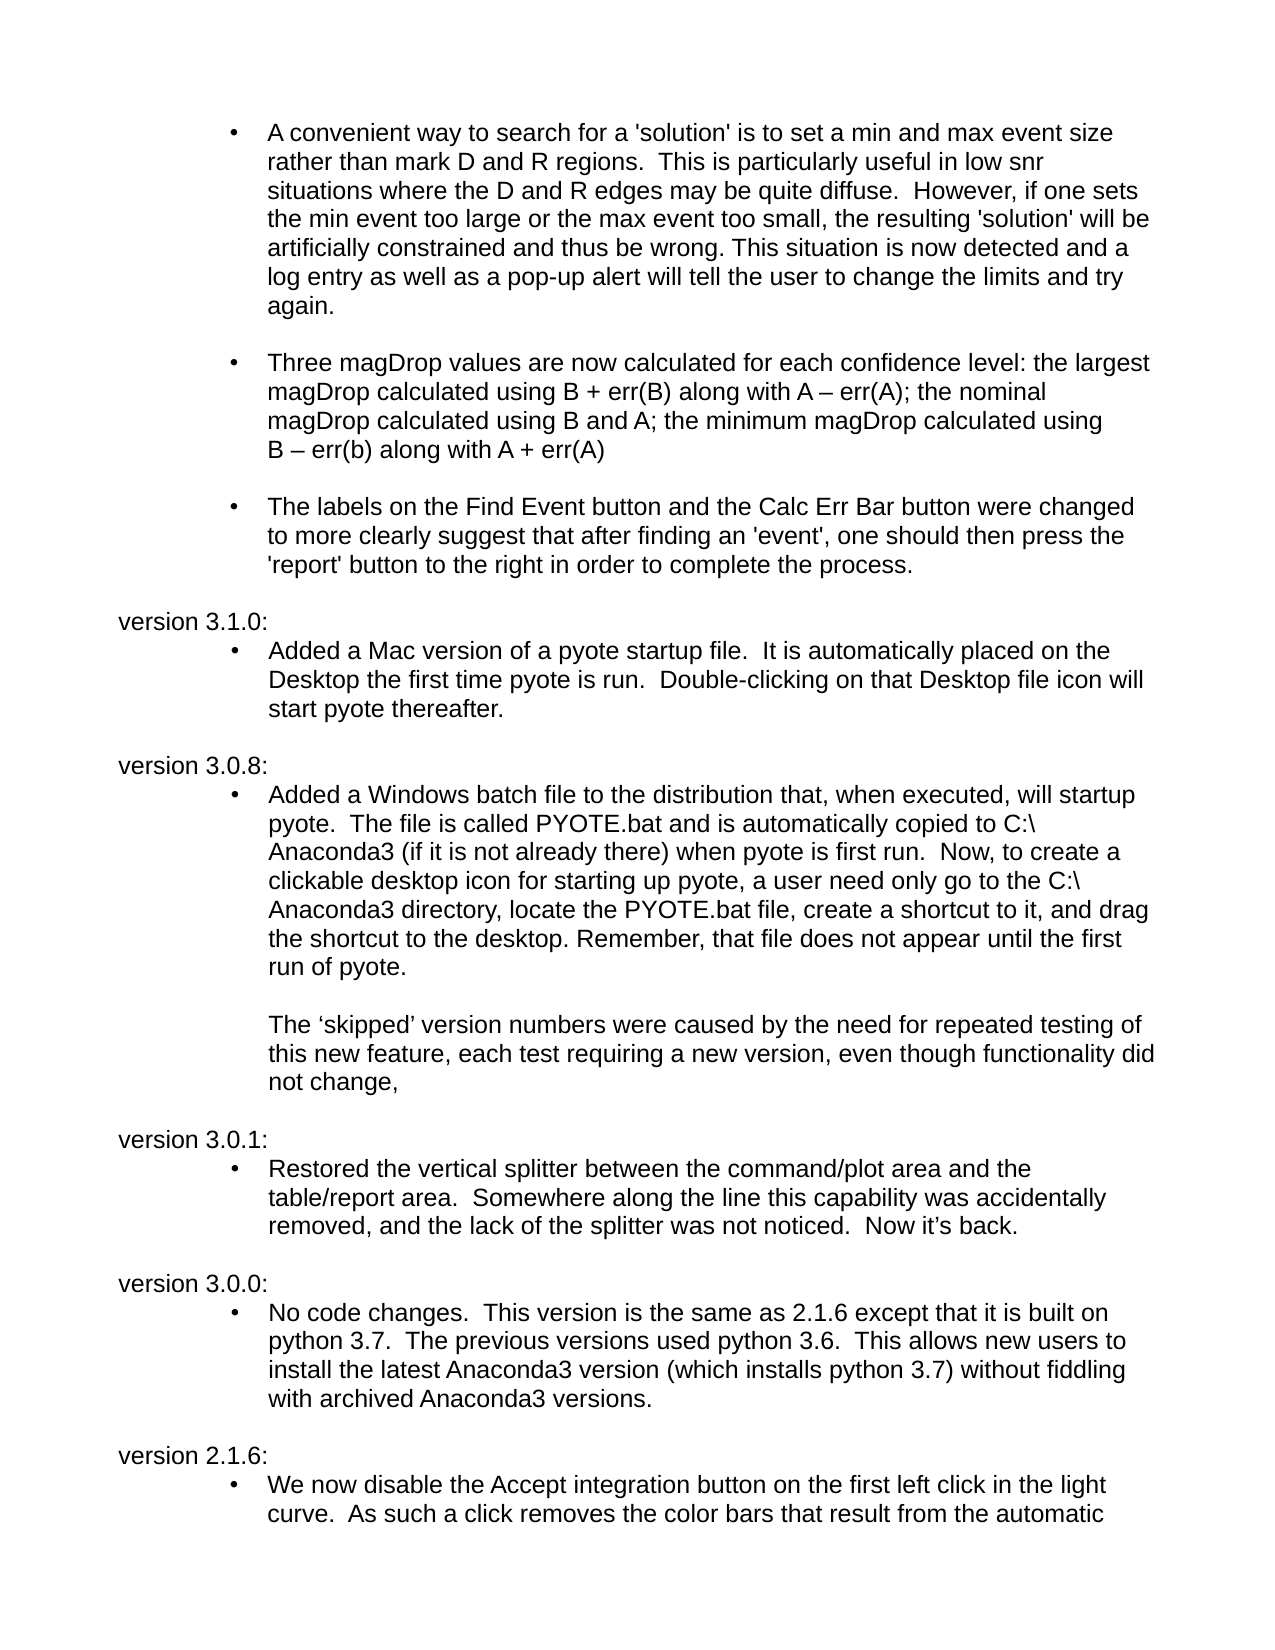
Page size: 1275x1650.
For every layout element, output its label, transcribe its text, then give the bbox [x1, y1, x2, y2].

text version 3.0.0: [118, 1269, 1157, 1297]
list Added a Mac version of a pyote startup file. It is automatically placed on the Desktop the first time pyote is run. Double-clicking on that Desktop file icon will start pyote thereafter. [231, 636, 1157, 751]
list Added a Windows batch file to the distribution that, when executed, will startup pyote. The file is called PYOTE.bat and is automatically copied to C:\Anaconda3 (if it is not already there) when pyote is first run. Now, to create a clickable desktop icon for starting up pyote, a user need only go to the C:\Anaconda3 directory, locate the PYOTE.bat file, create a shortcut to it, and drag the shortcut to the desktop. Remember, that file does not appear until the first run of pyote. The ‘skipped’ version numbers were caused by the need for repeated testing of this new feature, each test requiring a new version, even though functionality did not change, [231, 780, 1157, 1125]
text version 2.1.6: [118, 1441, 1157, 1470]
list A convenient way to search for a 'solution' is to set a min and max event size rather than mark D and R regions. This is particularly useful in low snr situations where the D and R edges may be quite diffuse. However, if one sets the min event too large or the max event too small, the resulting 'solution' will be artificially constrained and thus be wrong. This situation is now detected and a log entry as well as a pop-up alert will tell the user to change the limits and try again. [229, 118, 1157, 348]
text version 3.0.1: [118, 1125, 1157, 1154]
list Three magDrop values are now calculated for each confidence level: the largest magDrop calculated using B + err(B) along with A – err(A); the nominal magDrop calculated using B and A; the minimum magDrop calculated using B – err(b) along with A + err(A) [229, 348, 1157, 492]
list The labels on the Find Event button and the Calc Err Bar button were changed to more clearly suggest that after finding an 'event', one should then press the 'report' button to the right in order to complete the process. [229, 492, 1157, 607]
list Restored the vertical splitter between the command/plot area and the table/report area. Somewhere along the line this capability was accidentally removed, and the lack of the splitter was not noticed. Now it’s back. [231, 1154, 1157, 1269]
list We now disable the Accept integration button on the first left click in the light curve. As such a click removes the color bars that result from the automatic [229, 1470, 1157, 1528]
text version 3.1.0: [118, 607, 1157, 636]
list No code changes. This version is the same as 2.1.6 except that it is built on python 3.7. The previous versions used python 3.6. This allows new users to install the latest Anaconda3 version (which installs python 3.7) without fiddling with archived Anaconda3 versions. [231, 1297, 1157, 1441]
text version 3.0.8: [118, 751, 1157, 780]
